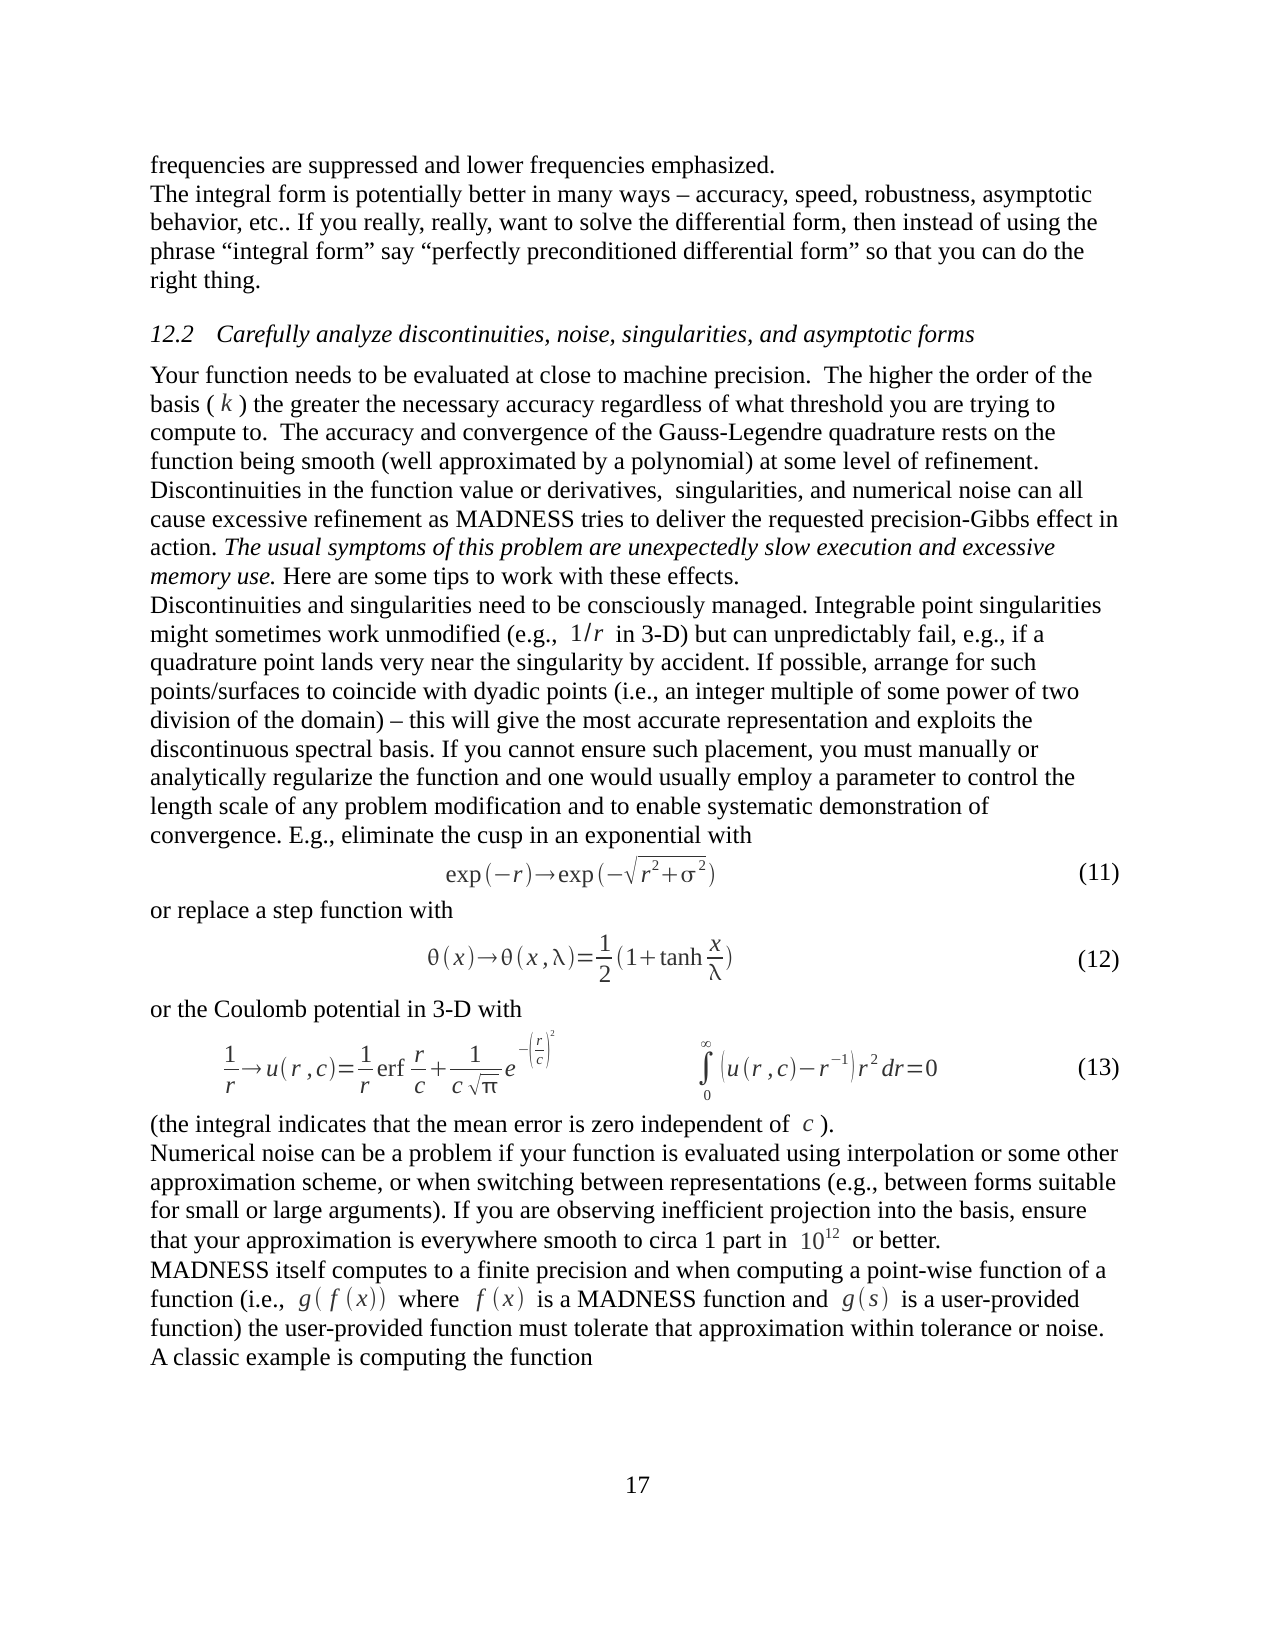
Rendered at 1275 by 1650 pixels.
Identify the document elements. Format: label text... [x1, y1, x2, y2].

text (the integral indicates that the mean error is zero independent of ). [150, 1109, 1125, 1138]
text Your function needs to be evaluated at close to machine precision. The higher the order of the basis () the greater the necessary accuracy regardless of what threshold you are trying to compute to. The accuracy and convergence of the Gauss-Legendre quadrature rests on the function being smooth (well approximated by a polynomial) at some level of refinement. Discontinuities in the function value or derivatives, singularities, and numerical noise can all cause excessive refinement as MADNESS tries to deliver the requested precision-Gibbs effect in action. The usual symptoms of this problem are unexpectedly slow execution and excessive memory use. Here are some tips to work with these effects. [150, 360, 1125, 590]
table_header (13) [1017, 924, 1125, 994]
table_header [150, 924, 1017, 994]
subtitle Carefully analyze discontinuities, noise, singularities, and asymptotic forms [150, 319, 1125, 347]
text Numerical noise can be a problem if your function is evaluated using interpolation or some other approximation scheme, or when switching between representations (e.g., between forms suitable for small or large arguments). If you are observing inefficient projection into the basis, ensure that your approximation is everywhere smooth to circa 1 part in or better. [150, 1138, 1125, 1255]
text The integral form is potentially better in many ways – accuracy, speed, robustness, asymptotic behavior, etc.. If you really, really, want to solve the differential form, then instead of using the phrase “integral form” say “perfectly preconditioned differential form” so that you can do the right thing. [150, 179, 1125, 294]
table_header [150, 849, 1017, 895]
table_header (14) [1017, 1023, 1125, 1109]
table_header [150, 1023, 1017, 1109]
text MADNESS itself computes to a finite precision and when computing a point-wise function of a function (i.e., where is a MADNESS function and is a user-provided function) the user-provided function must tolerate that approximation within tolerance or noise. A classic example is computing the function [150, 1255, 1125, 1370]
text Discontinuities and singularities need to be consciously managed. Integrable point singularities might sometimes work unmodified (e.g., in 3-D) but can unpredictably fail, e.g., if a quadrature point lands very near the singularity by accident. If possible, arrange for such points/surfaces to coincide with dyadic points (i.e., an integer multiple of some power of two division of the domain) – this will give the most accurate representation and exploits the discontinuous spectral basis. If you cannot ensure such placement, you must manually or analytically regularize the function and one would usually employ a parameter to control the length scale of any problem modification and to enable systematic demonstration of convergence. E.g., eliminate the cusp in an exponential with [150, 590, 1125, 849]
text or replace a step function with [150, 895, 1125, 924]
text frequencies are suppressed and lower frequencies emphasized. [150, 150, 1125, 179]
table_header (12) [1017, 849, 1125, 895]
text or the Coulomb potential in 3-D with [150, 994, 1125, 1023]
